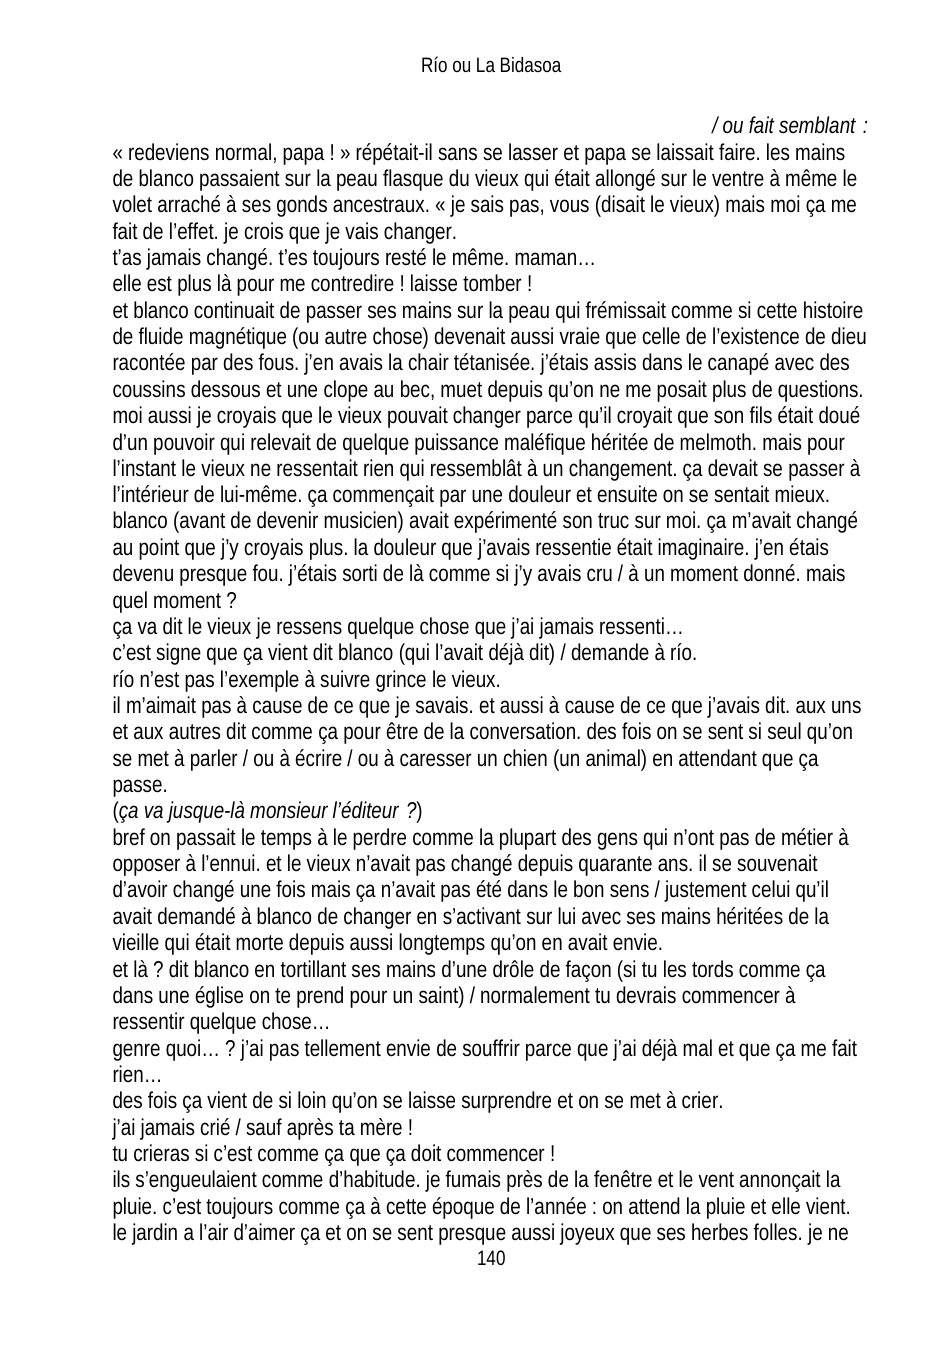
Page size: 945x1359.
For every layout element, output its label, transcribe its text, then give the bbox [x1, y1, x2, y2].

text río n’est pas l’exemple à suivre grince le vieux. [112, 666, 870, 692]
text j’ai jamais crié / sauf après ta mère ! [112, 1114, 870, 1140]
text / ou fait semblant : [112, 112, 870, 138]
text c’est signe que ça vient dit blanco (qui l’avait déjà dit) / demande à río. [112, 639, 870, 666]
text et blanco continuait de passer ses mains sur la peau qui frémissait comme si cette histoire de fluide magnétique (ou autre chose) devenait aussi vraie que celle de l’existence de dieu racontée par des fous. j’en avais la chair tétanisée. j’étais assis dans le canapé avec des coussins dessous et une clope au bec, muet depuis qu’on ne me posait plus de questions. moi aussi je croyais que le vieux pouvait changer parce qu’il croyait que son fils était doué d’un pouvoir qui relevait de quelque puissance maléfique héritée de melmoth. mais pour l’instant le vieux ne ressentait rien qui ressemblât à un changement. ça devait se passer à l’intérieur de lui-même. ça commençait par une douleur et ensuite on se sentait mieux. blanco (avant de devenir musicien) avait expérimenté son truc sur moi. ça m’avait changé au point que j’y croyais plus. la douleur que j’avais ressentie était imaginaire. j’en étais devenu presque fou. j’étais sorti de là comme si j’y avais cru / à un moment donné. mais quel moment ? [112, 297, 870, 613]
text et là ? dit blanco en tortillant ses mains d’une drôle de façon (si tu les tords comme ça dans une église on te prend pour un saint) / normalement tu devrais commencer à ressentir quelque chose… [112, 956, 870, 1034]
text (ça va jusque-là monsieur l’éditeur ?) [112, 797, 870, 824]
text t’as jamais changé. t’es toujours resté le même. maman… [112, 244, 870, 270]
text tu crieras si c’est comme ça que ça doit commencer ! [112, 1140, 870, 1166]
text « redeviens normal, papa ! » répétait-il sans se lasser et papa se laissait faire. les mains de blanco passaient sur la peau flasque du vieux qui était allongé sur le ventre à même le volet arraché à ses gonds ancestraux. « je sais pas, vous (disait le vieux) mais moi ça me fait de l’effet. je crois que je vais changer. [112, 138, 870, 244]
text des fois ça vient de si loin qu’on se laisse surprendre et on se met à crier. [112, 1087, 870, 1114]
text ça va dit le vieux je ressens quelque chose que j’ai jamais ressenti… [112, 613, 870, 639]
text elle est plus là pour me contredire ! laisse tomber ! [112, 270, 870, 297]
text genre quoi… ? j’ai pas tellement envie de souffrir parce que j’ai déjà mal et que ça me fait rien… [112, 1034, 870, 1087]
text il m’aimait pas à cause de ce que je savais. et aussi à cause de ce que j’avais dit. aux uns et aux autres dit comme ça pour être de la conversation. des fois on se sent si seul qu’on se met à parler / ou à écrire / ou à caresser un chien (un animal) en attendant que ça passe. [112, 692, 870, 797]
text ils s’engueulaient comme d’habitude. je fumais près de la fenêtre et le vent annonçait la pluie. c’est toujours comme ça à cette époque de l’année : on attend la pluie et elle vient. le jardin a l’air d’aimer ça et on se sent presque aussi joyeux que ses herbes folles. je ne [112, 1166, 870, 1245]
text bref on passait le temps à le perdre comme la plupart des gens qui n’ont pas de métier à opposer à l’ennui. et le vieux n’avait pas changé depuis quarante ans. il se souvenait d’avoir changé une fois mais ça n’avait pas été dans le bon sens / justement celui qu’il avait demandé à blanco de changer en s’activant sur lui avec ses mains héritées de la vieille qui était morte depuis aussi longtemps qu’on en avait envie. [112, 824, 870, 956]
